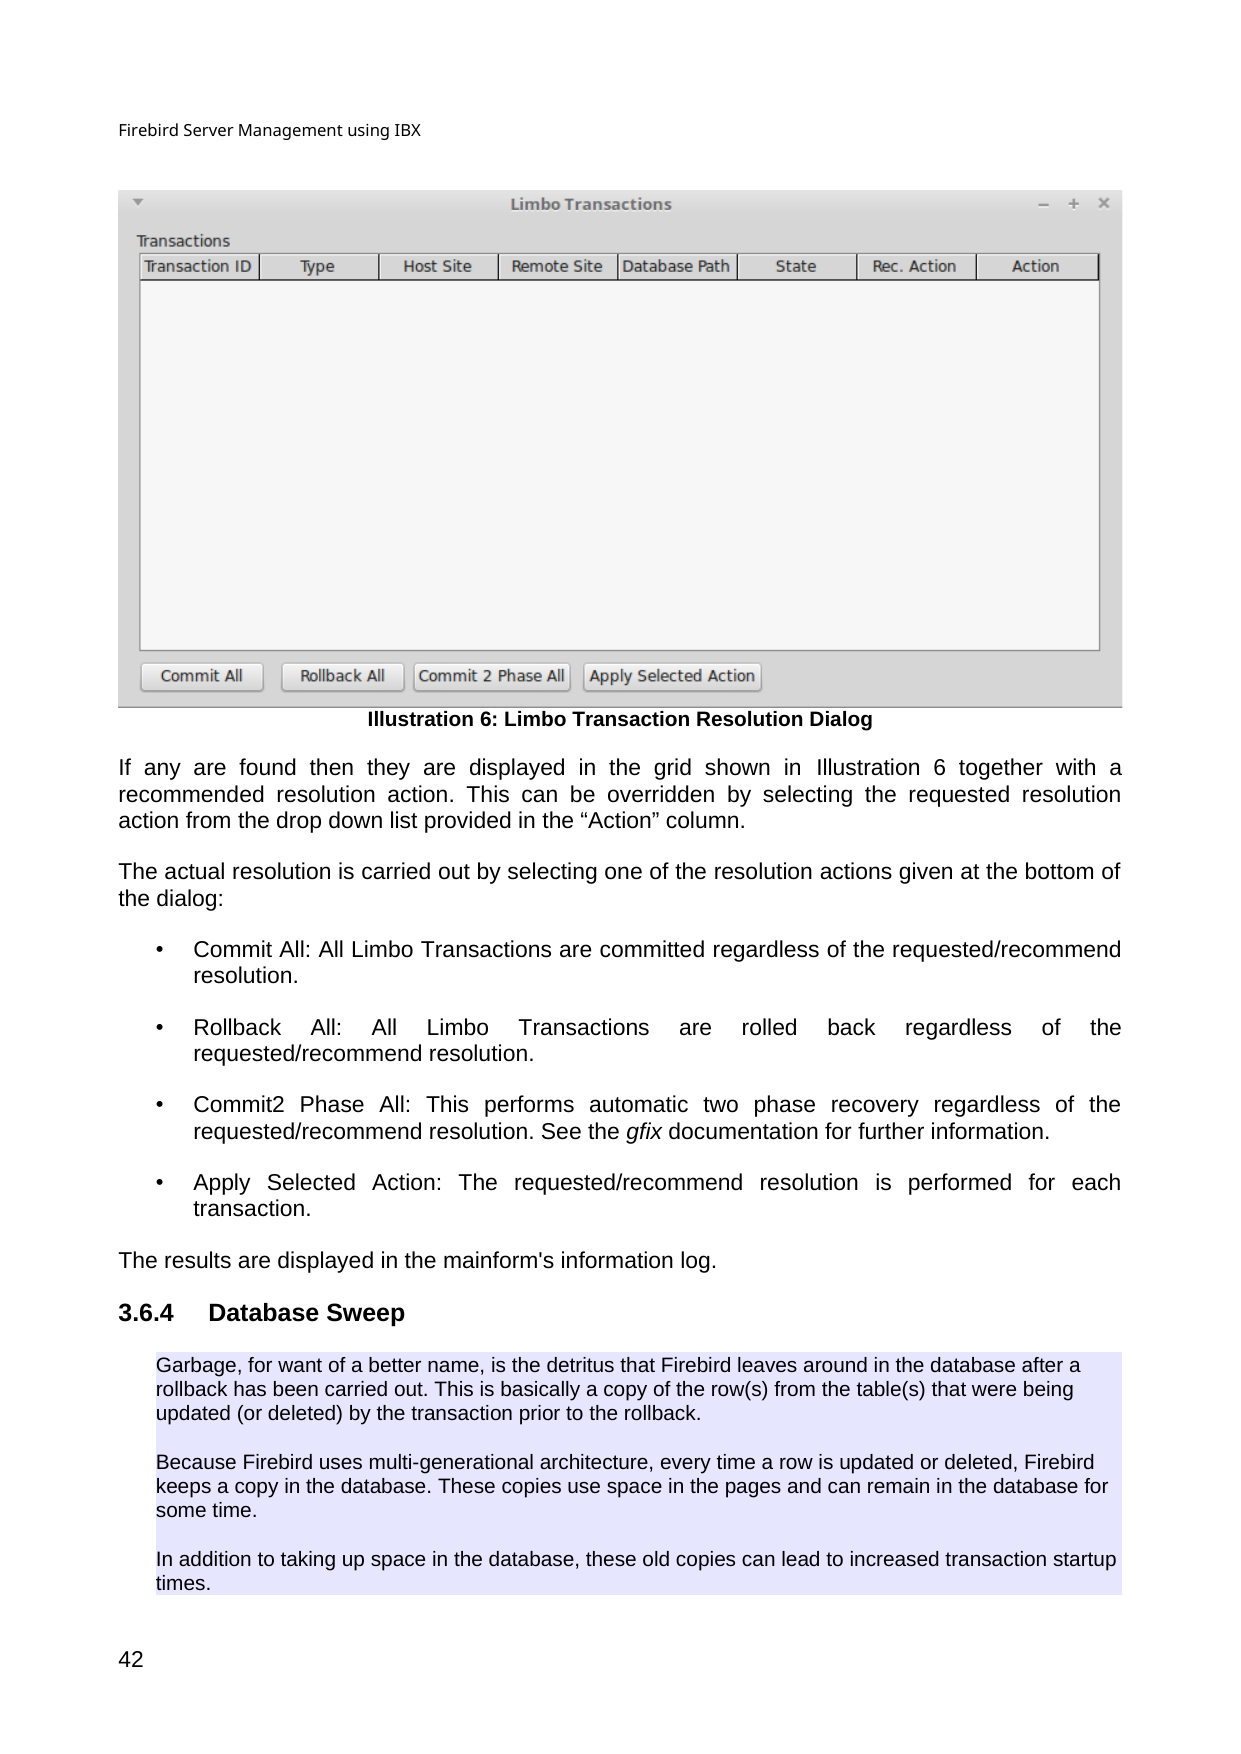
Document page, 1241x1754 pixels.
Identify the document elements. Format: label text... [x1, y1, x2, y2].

text Because Firebird uses multi-generational architecture, every time a row is updated or deleted, Firebird keeps a copy in the database. These copies use space in the pages and can remain in the database for some time. [156, 1450, 1122, 1522]
text Garbage, for want of a better name, is the detritus that Firebird leaves around in the database after a rollback has been carried out. This is basically a copy of the row(s) from the table(s) that were being updated (or deleted) by the transaction prior to the rollback. [156, 1352, 1122, 1424]
text Illustration 6: Limbo Transaction Resolution Dialog [118, 708, 1122, 731]
picture [118, 190, 1123, 708]
text The actual resolution is carried out by selecting one of the resolution actions given at the bottom of the dialog: [118, 858, 1122, 911]
list Commit All: All Limbo Transactions are committed regardless of the requested/recommend resolution. [156, 936, 1122, 989]
text If any are found then they are displayed in the grid shown in Illustration 6 together with a recommended resolution action. This can be overridden by selecting the requested resolution action from the drop down list provided in the “Action” column. [118, 731, 1122, 833]
text The results are displayed in the mainform's information log. [118, 1247, 1122, 1273]
subtitle Database Sweep [118, 1298, 1122, 1327]
list Apply Selected Action: The requested/recommend resolution is performed for each transaction. [156, 1169, 1122, 1222]
list Rollback All: All Limbo Transactions are rolled back regardless of the requested/recommend resolution. [156, 1014, 1122, 1066]
list Commit2 Phase All: This performs automatic two phase recovery regardless of the requested/recommend resolution. See the gfix documentation for further information. [156, 1091, 1122, 1144]
text In addition to taking up space in the database, these old copies can lead to increased transaction startup times. [156, 1547, 1122, 1595]
text [118, 178, 1122, 190]
